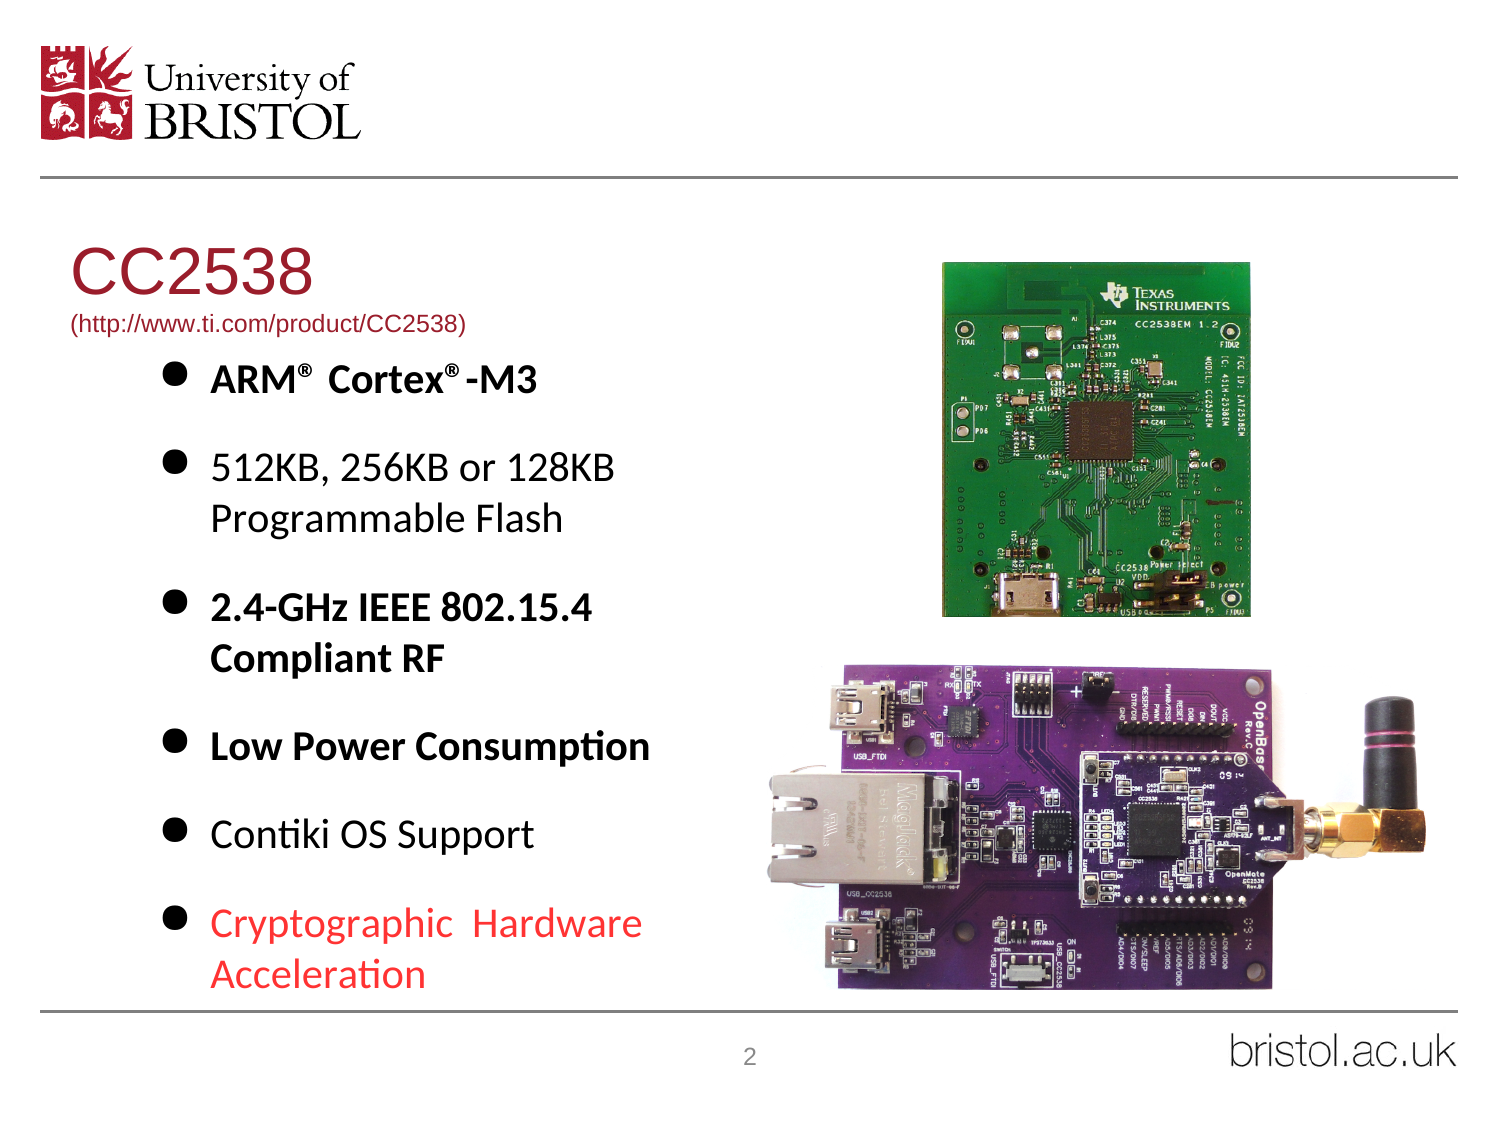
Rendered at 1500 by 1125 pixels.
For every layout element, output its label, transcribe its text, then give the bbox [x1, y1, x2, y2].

picture [1214, 1023, 1459, 1080]
title CC2538 (http://www.ti.com/product/CC2538) [55, 188, 674, 377]
list ARM® Cortex®-M3 512KB, 256KB or 128KB Programmable Flash 2.4-GHz IEEE 802.15.4 Compliant RF Low Power Consumption Contiki OS Support Cryptographic Hardware Acceleration [75, 342, 734, 1005]
text_box [690, 1025, 810, 1086]
picture [766, 664, 1426, 990]
picture [942, 262, 1251, 617]
picture [41, 46, 361, 140]
